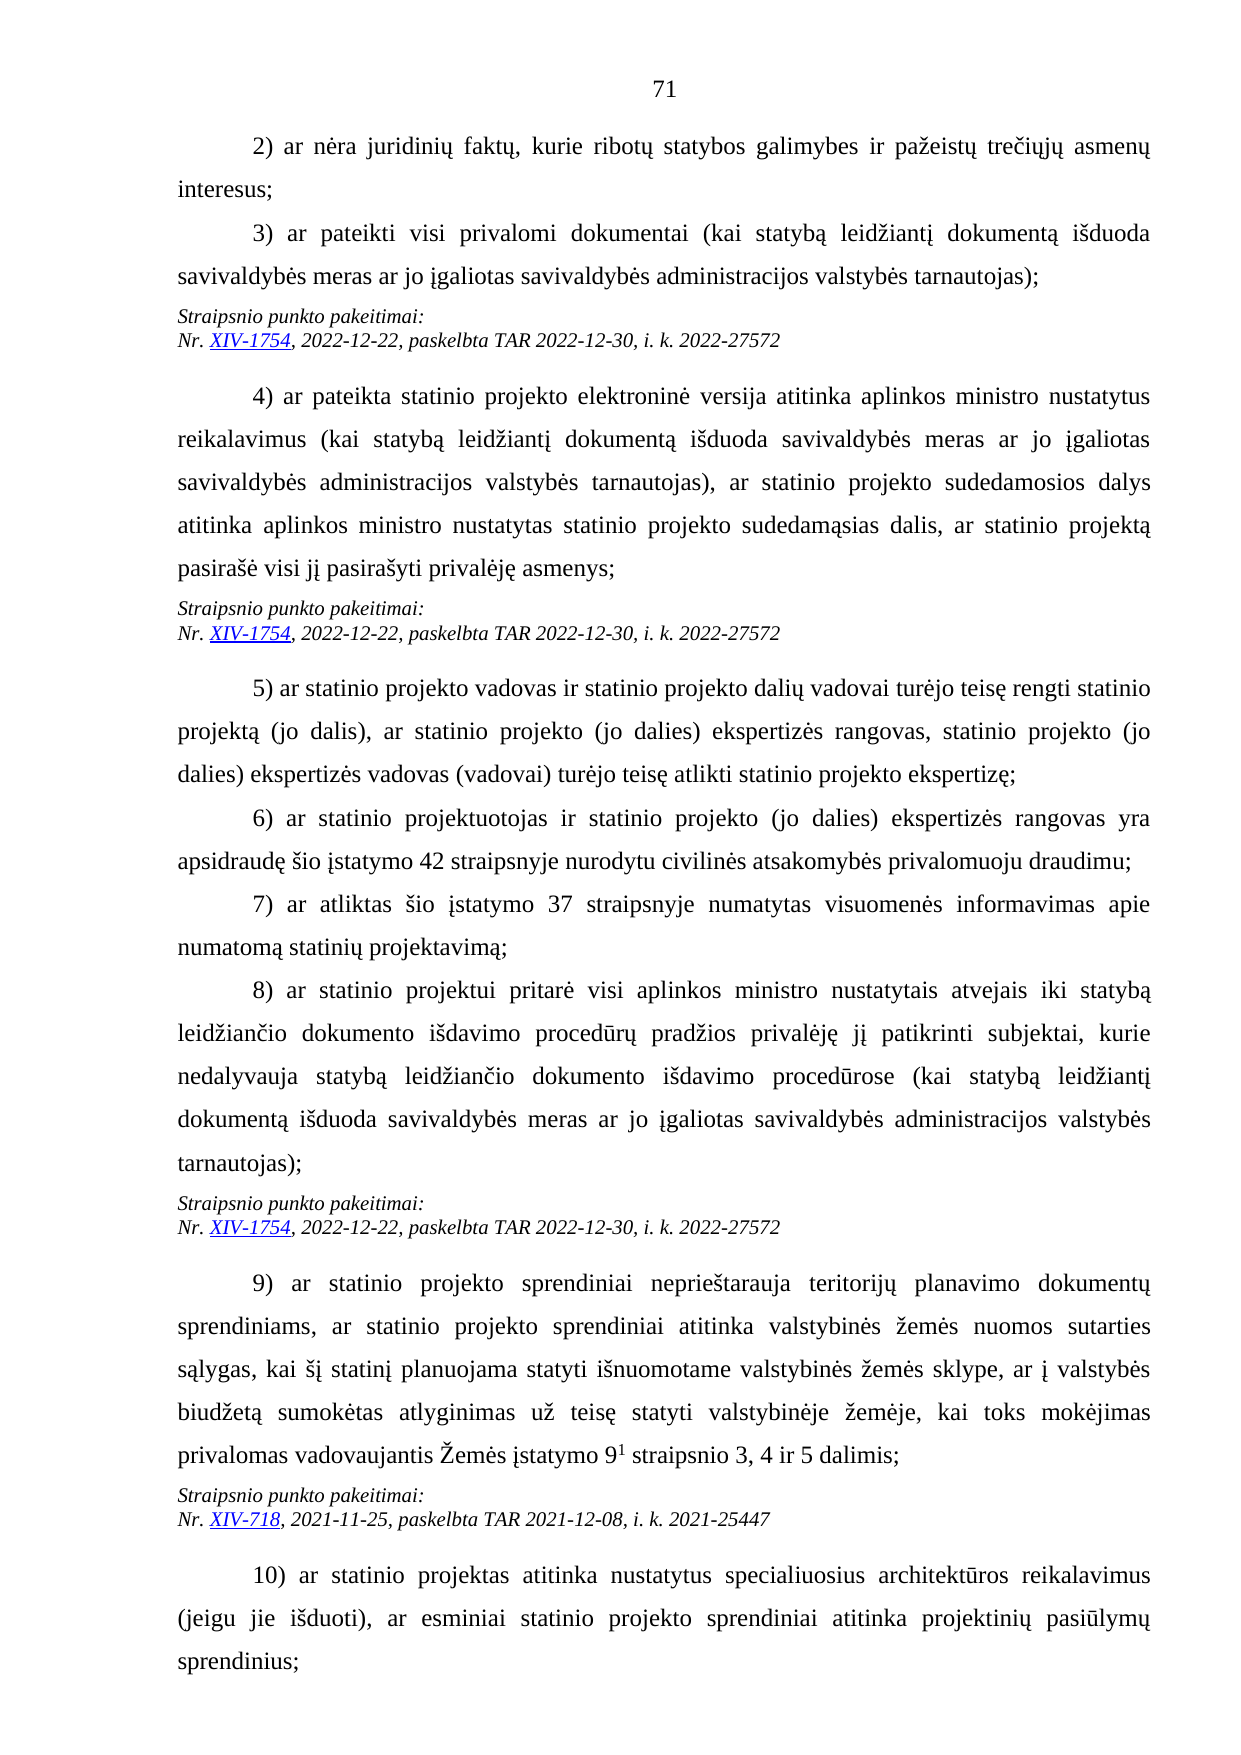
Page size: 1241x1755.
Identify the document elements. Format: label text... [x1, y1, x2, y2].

text 7) ar atliktas šio įstatymo 37 straipsnyje numatytas visuomenės informavimas apie numatomą statinių projektavimą; [177, 889, 1152, 961]
text 6) ar statinio projektuotojas ir statinio projekto (jo dalies) ekspertizės rangovas yra apsidraudę šio įstatymo 42 straipsnyje nurodytu civilinės atsakomybės privalomuoju draudimu; [177, 803, 1152, 874]
text 9) ar statinio projekto sprendiniai neprieštarauja teritorijų planavimo dokumentų sprendiniams, ar statinio projekto sprendiniai atitinka valstybinės žemės nuomos sutarties sąlygas, kai šį statinį planuojama statyti išnuomotame valstybinės žemės sklype, ar į valstybės biudžetą sumokėtas atlyginimas už teisę statyti valstybinėje žemėje, kai toks mokėjimas privalomas vadovaujantis Žemės įstatymo 91 straipsnio 3, 4 ir 5 dalimis; [177, 1268, 1152, 1469]
text 2) ar nėra juridinių faktų, kurie ribotų statybos galimybes ir pažeistų trečiųjų asmenų interesus; [177, 131, 1152, 203]
text 8) ar statinio projektui pritarė visi aplinkos ministro nustatytais atvejais iki statybą leidžiančio dokumento išdavimo procedūrų pradžios privalėję jį patikrinti subjektai, kurie nedalyvauja statybą leidžiančio dokumento išdavimo procedūrose (kai statybą leidžiantį dokumentą išduoda savivaldybės meras ar jo įgaliotas savivaldybės administracijos valstybės tarnautojas); [177, 975, 1152, 1176]
text Straipsnio punkto pakeitimai: [177, 596, 1152, 620]
text 5) ar statinio projekto vadovas ir statinio projekto dalių vadovai turėjo teisę rengti statinio projektą (jo dalis), ar statinio projekto (jo dalies) ekspertizės rangovas, statinio projekto (jo dalies) ekspertizės vadovas (vadovai) turėjo teisę atlikti statinio projekto ekspertizę; [177, 673, 1152, 788]
text Straipsnio punkto pakeitimai: [177, 1191, 1152, 1215]
text Nr. XIV-1754, 2022-12-22, paskelbta TAR 2022-12-30, i. k. 2022-27572 [177, 1215, 1152, 1239]
text Straipsnio punkto pakeitimai: [177, 1483, 1152, 1507]
text Nr. XIV-718, 2021-11-25, paskelbta TAR 2021-12-08, i. k. 2021-25447 [177, 1507, 1152, 1531]
text 10) ar statinio projektas atitinka nustatytus specialiuosius architektūros reikalavimus (jeigu jie išduoti), ar esminiai statinio projekto sprendiniai atitinka projektinių pasiūlymų sprendinius; [177, 1560, 1152, 1675]
text 3) ar pateikti visi privalomi dokumentai (kai statybą leidžiantį dokumentą išduoda savivaldybės meras ar jo įgaliotas savivaldybės administracijos valstybės tarnautojas); [177, 218, 1152, 289]
text Nr. XIV-1754, 2022-12-22, paskelbta TAR 2022-12-30, i. k. 2022-27572 [177, 620, 1152, 644]
text Nr. XIV-1754, 2022-12-22, paskelbta TAR 2022-12-30, i. k. 2022-27572 [177, 328, 1152, 352]
text Straipsnio punkto pakeitimai: [177, 304, 1152, 328]
text 4) ar pateikta statinio projekto elektroninė versija atitinka aplinkos ministro nustatytus reikalavimus (kai statybą leidžiantį dokumentą išduoda savivaldybės meras ar jo įgaliotas savivaldybės administracijos valstybės tarnautojas), ar statinio projekto sudedamosios dalys atitinka aplinkos ministro nustatytas statinio projekto sudedamąsias dalis, ar statinio projektą pasirašė visi jį pasirašyti privalėję asmenys; [177, 381, 1152, 582]
